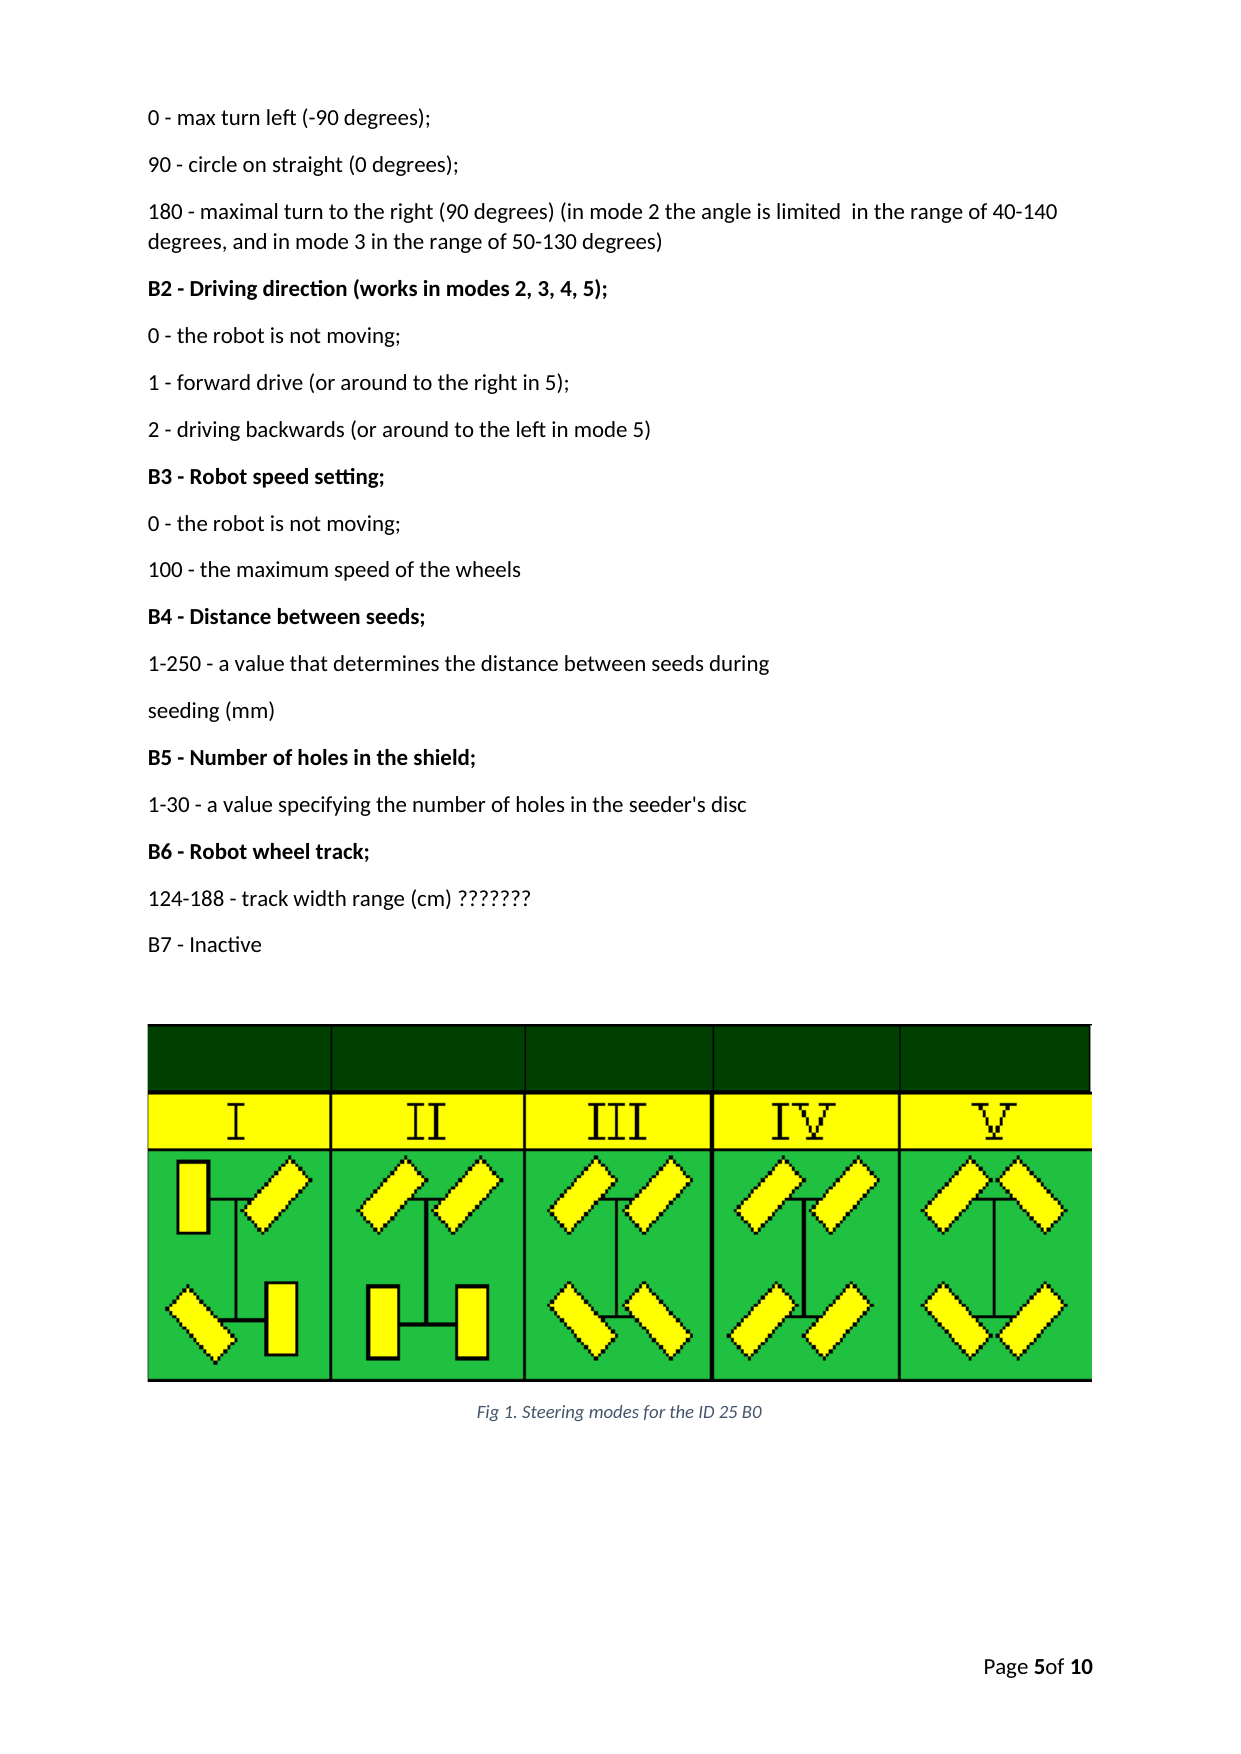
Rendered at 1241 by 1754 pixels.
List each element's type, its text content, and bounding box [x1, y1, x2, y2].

text 2 - driving backwards (or around to the left in mode 5) [148, 415, 1093, 443]
text B5 - Number of holes in the shield; [148, 743, 1093, 771]
text 90 - circle on straight (0 degrees); [148, 150, 1093, 178]
text 124-188 - track width range (cm) ??????? [148, 884, 1093, 912]
text B4 - Distance between seeds; [148, 602, 1093, 630]
text 0 - max turn left (-90 degrees); [148, 103, 1093, 131]
text B6 - Robot wheel track; [148, 837, 1093, 865]
text 0 - the robot is not moving; [148, 321, 1093, 349]
text 1 - forward drive (or around to the right in 5); [148, 368, 1093, 396]
text 180 - maximal turn to the right (90 degrees) (in mode 2 the angle is limited in the range of 40-140 degrees, and in mode 3 in the range of 50-130 degrees) [148, 197, 1093, 255]
text B7 - Inactive [148, 931, 1093, 958]
text 1-250 - a value that determines the distance between seeds during [148, 649, 1093, 677]
text 0 - the robot is not moving; [148, 509, 1093, 537]
picture [147, 1024, 1092, 1382]
text Fig 1. Steering modes for the ID 25 B0 [148, 1401, 1093, 1423]
text B2 - Driving direction (works in modes 2, 3, 4, 5); [148, 274, 1093, 302]
text 100 - the maximum speed of the wheels [148, 556, 1093, 583]
text seeding (mm) [148, 696, 1093, 724]
text 1-30 - a value specifying the number of holes in the seeder's disc [148, 790, 1093, 818]
text B3 - Robot speed setting; [148, 462, 1093, 490]
